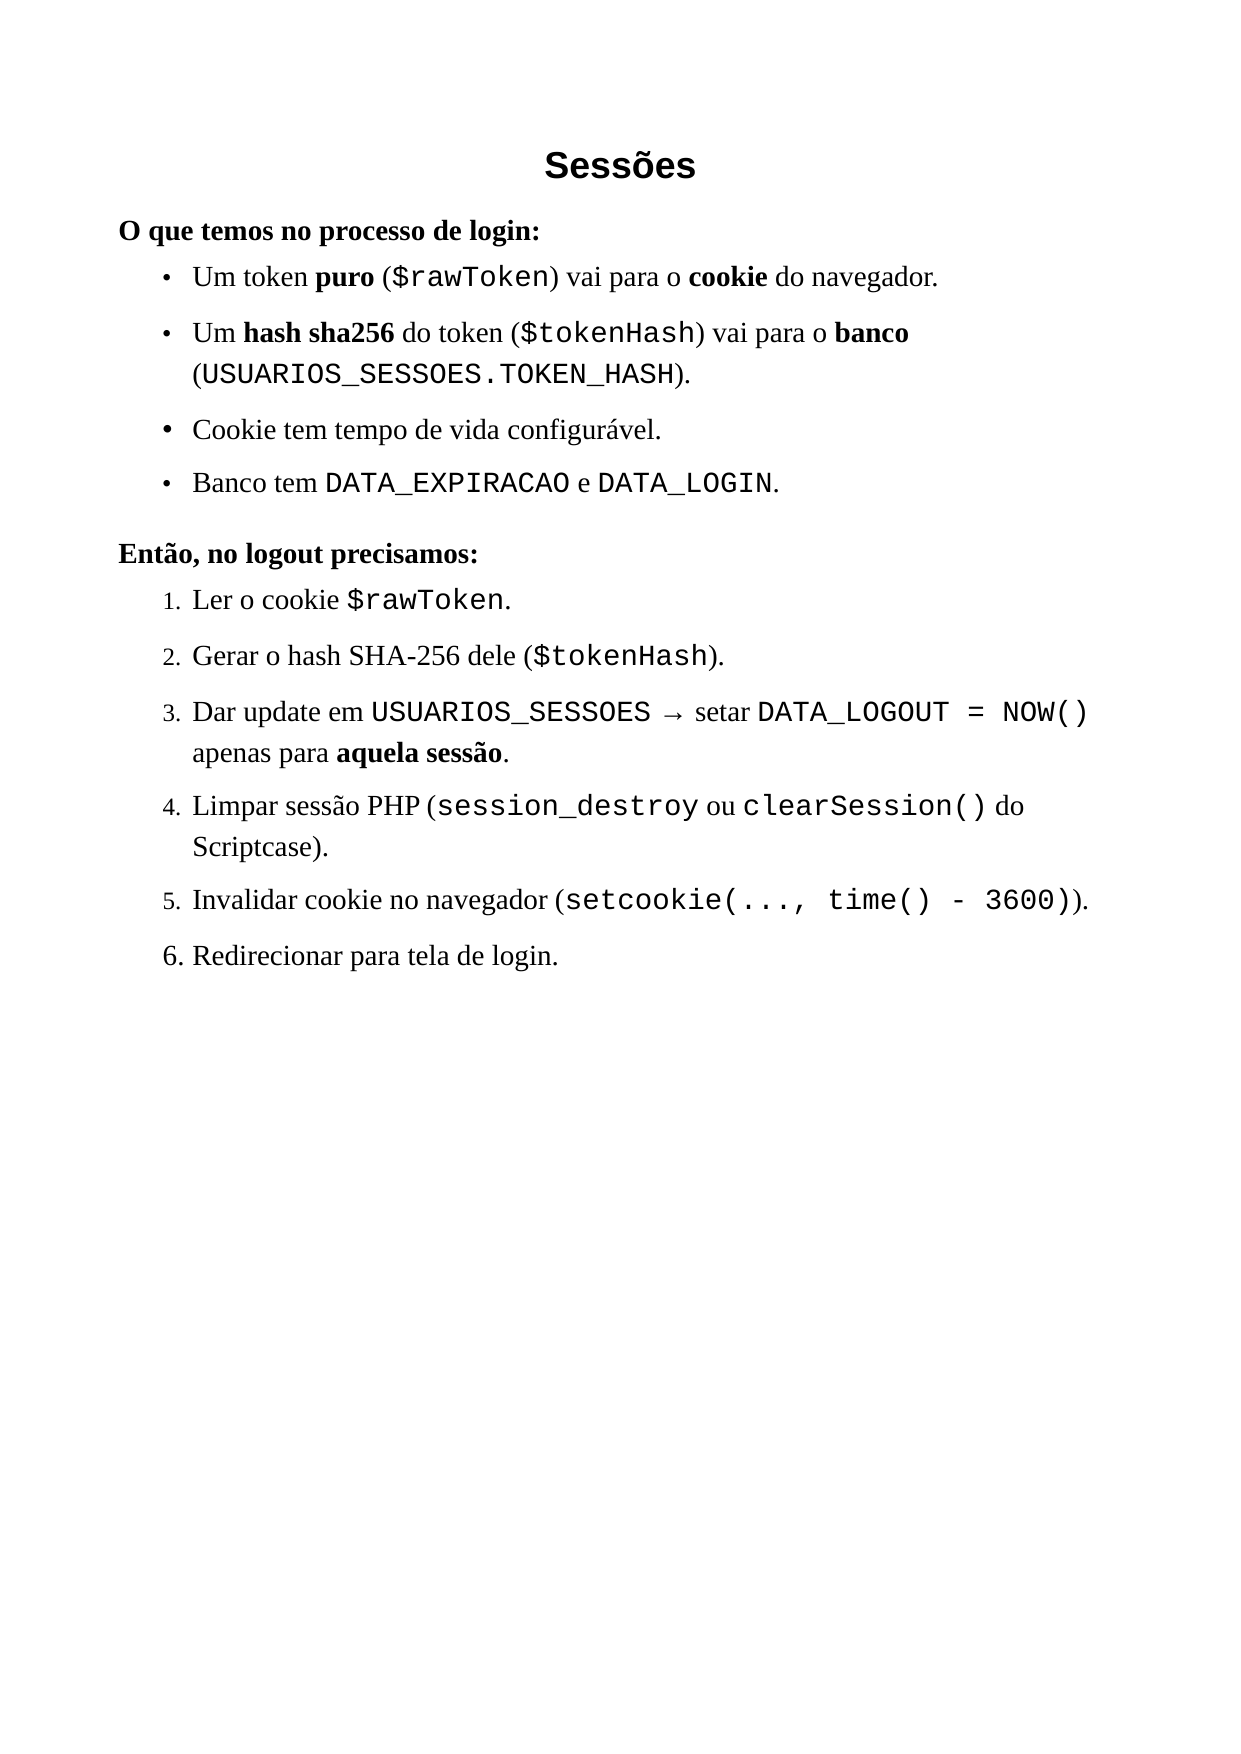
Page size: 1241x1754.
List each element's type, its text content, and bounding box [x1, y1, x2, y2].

list Um hash sha256 do token ($tokenHash) vai para o banco (USUARIOS_SESSOES.TOKEN_HASH). [162, 315, 1122, 392]
list Invalidar cookie no navegador (setcookie(..., time() - 3600)). [162, 882, 1122, 918]
subtitle Então, no logout precisamos: [118, 536, 1122, 569]
list Ler o cookie $rawToken. [162, 582, 1122, 618]
list Dar update em USUARIOS_SESSOES → setar DATA_LOGOUT = NOW() apenas para aquela sessão. [162, 694, 1122, 768]
list Cookie tem tempo de vida configurável. [162, 412, 1122, 446]
list Gerar o hash SHA-256 dele ($tokenHash). [162, 638, 1122, 674]
list Um token puro ($rawToken) vai para o cookie do navegador. [162, 259, 1122, 295]
list Limpar sessão PHP (session_destroy ou clearSession() do Scriptcase). [162, 788, 1122, 863]
list Redirecionar para tela de login. [162, 938, 1122, 972]
list Banco tem DATA_EXPIRACAO e DATA_LOGIN. [162, 466, 1122, 502]
subtitle Sessões [118, 143, 1122, 186]
subtitle O que temos no processo de login: [118, 213, 1122, 247]
